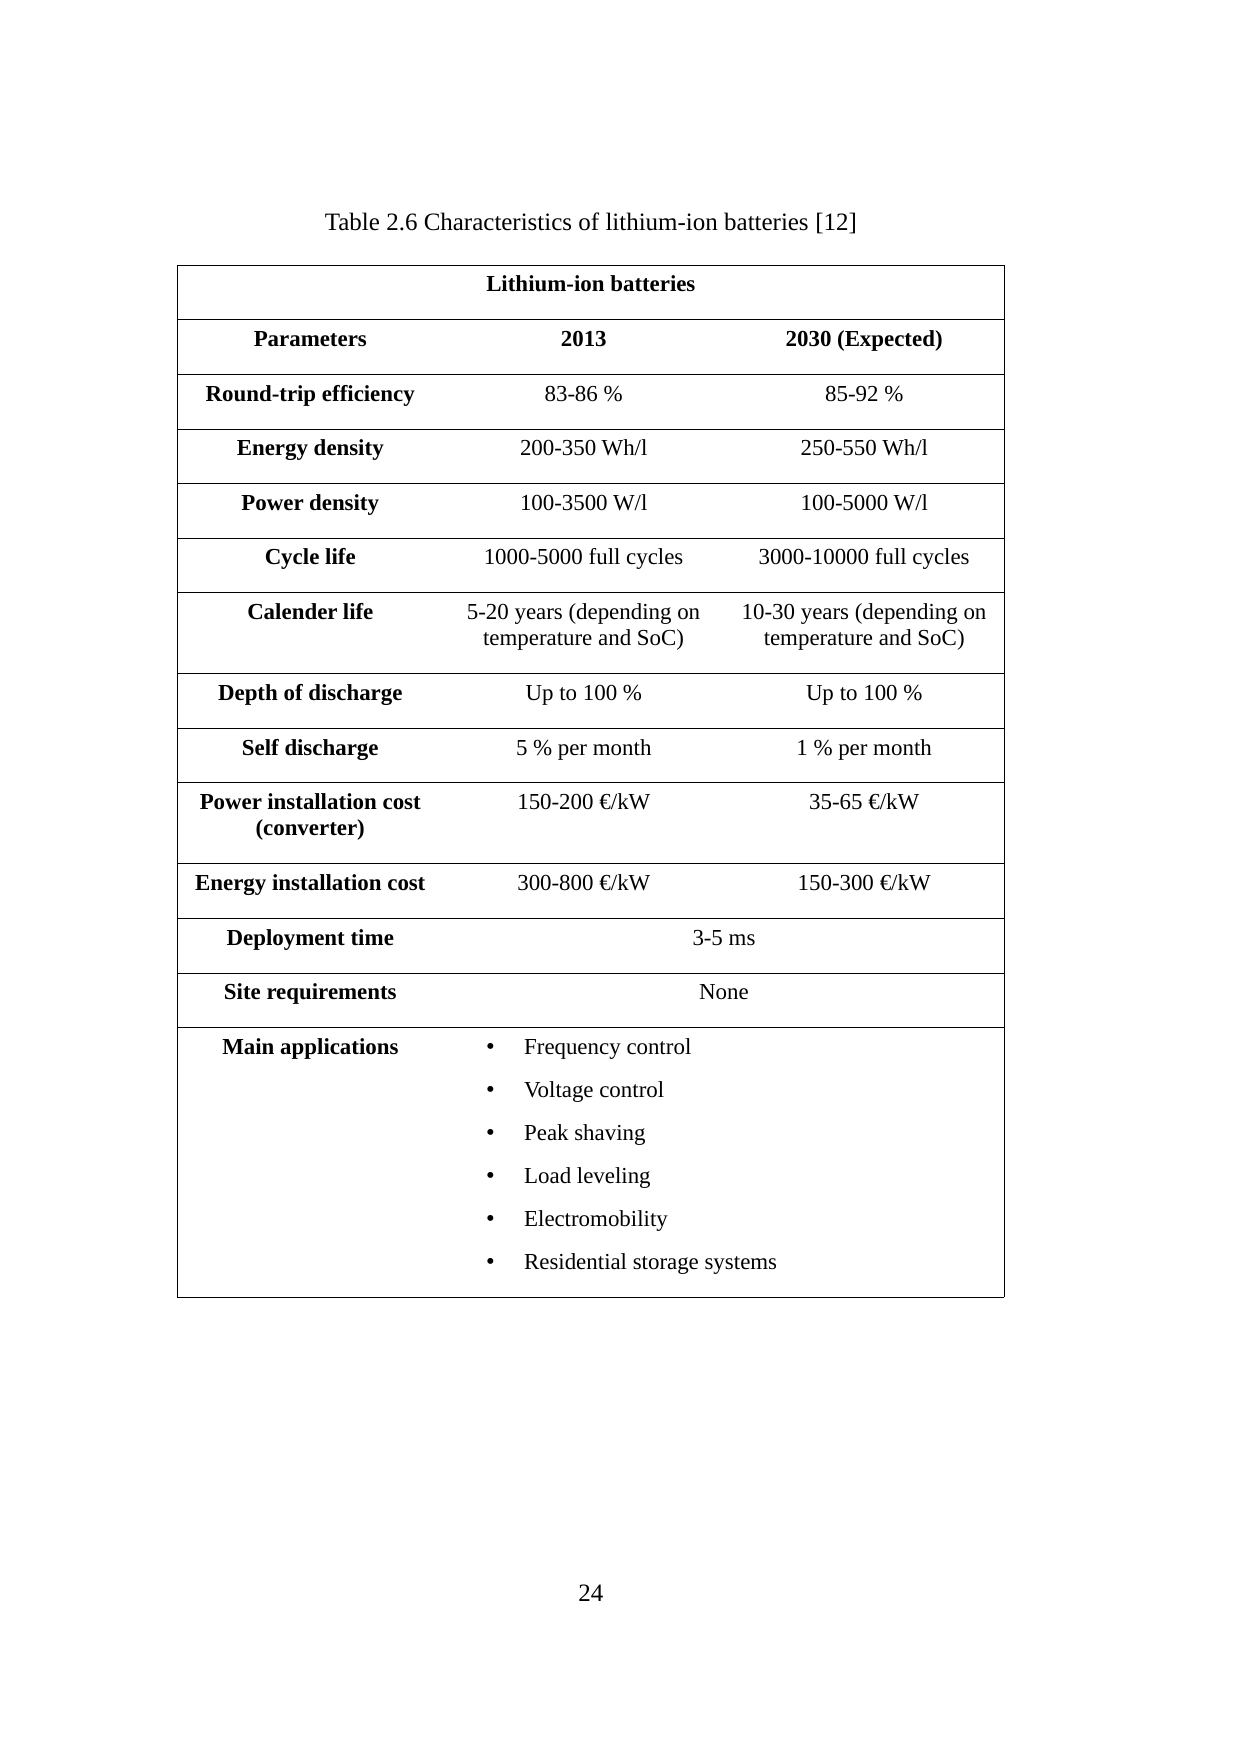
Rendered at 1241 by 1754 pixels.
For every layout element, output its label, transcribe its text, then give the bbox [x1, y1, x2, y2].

table_cell Deployment time [178, 919, 443, 972]
table_cell 10-30 years (depending on temperature and SoC) [724, 593, 1004, 673]
table_cell Cycle life [178, 539, 443, 592]
table_cell Frequency control Voltage control Peak shaving Load leveling Electromobility Residential storage systems [443, 1028, 1004, 1297]
table_cell 250-550 Wh/l [724, 430, 1004, 483]
table_cell Energy installation cost [178, 864, 443, 918]
table_cell 1 % per month [724, 729, 1004, 782]
table_cell 3000-10000 full cycles [724, 539, 1004, 592]
text Table 2.6 Characteristics of lithium-ion batteries [12]⁠ [177, 207, 1004, 236]
table_cell Calender life [178, 593, 443, 673]
table_cell Up to 100 % [443, 674, 724, 728]
table_cell Up to 100 % [724, 674, 1004, 728]
table_cell 5-20 years (depending on temperature and SoC) [443, 593, 724, 673]
table_cell 1000-5000 full cycles [443, 539, 724, 592]
table_cell Depth of discharge [178, 674, 443, 728]
table_cell 2013 [443, 320, 724, 374]
table_cell 2030 (Expected) [724, 320, 1004, 374]
table_cell 150-300 €/kW [724, 864, 1004, 918]
table_cell 300-800 €/kW [443, 864, 724, 918]
table_cell Power density [178, 484, 443, 538]
table_header Lithium-ion batteries [178, 266, 1004, 319]
table_cell Parameters [178, 320, 443, 374]
table_cell Power installation cost (converter) [178, 783, 443, 863]
table_cell None [443, 974, 1004, 1027]
table_cell 100-5000 W/l [724, 484, 1004, 538]
table_cell 35-65 €/kW [724, 783, 1004, 863]
table_cell 150-200 €/kW [443, 783, 724, 863]
table_cell Self discharge [178, 729, 443, 782]
table_cell 200-350 Wh/l [443, 430, 724, 483]
table_cell Main applications [178, 1028, 443, 1297]
table_cell 85-92 % [724, 375, 1004, 428]
table_cell Site requirements [178, 974, 443, 1027]
table_cell 83-86 % [443, 375, 724, 428]
table_cell Round-trip efficiency [178, 375, 443, 428]
table_cell 100-3500 W/l [443, 484, 724, 538]
table_cell 5 % per month [443, 729, 724, 782]
table_cell Energy density [178, 430, 443, 483]
table_cell 3-5 ms [443, 919, 1004, 972]
